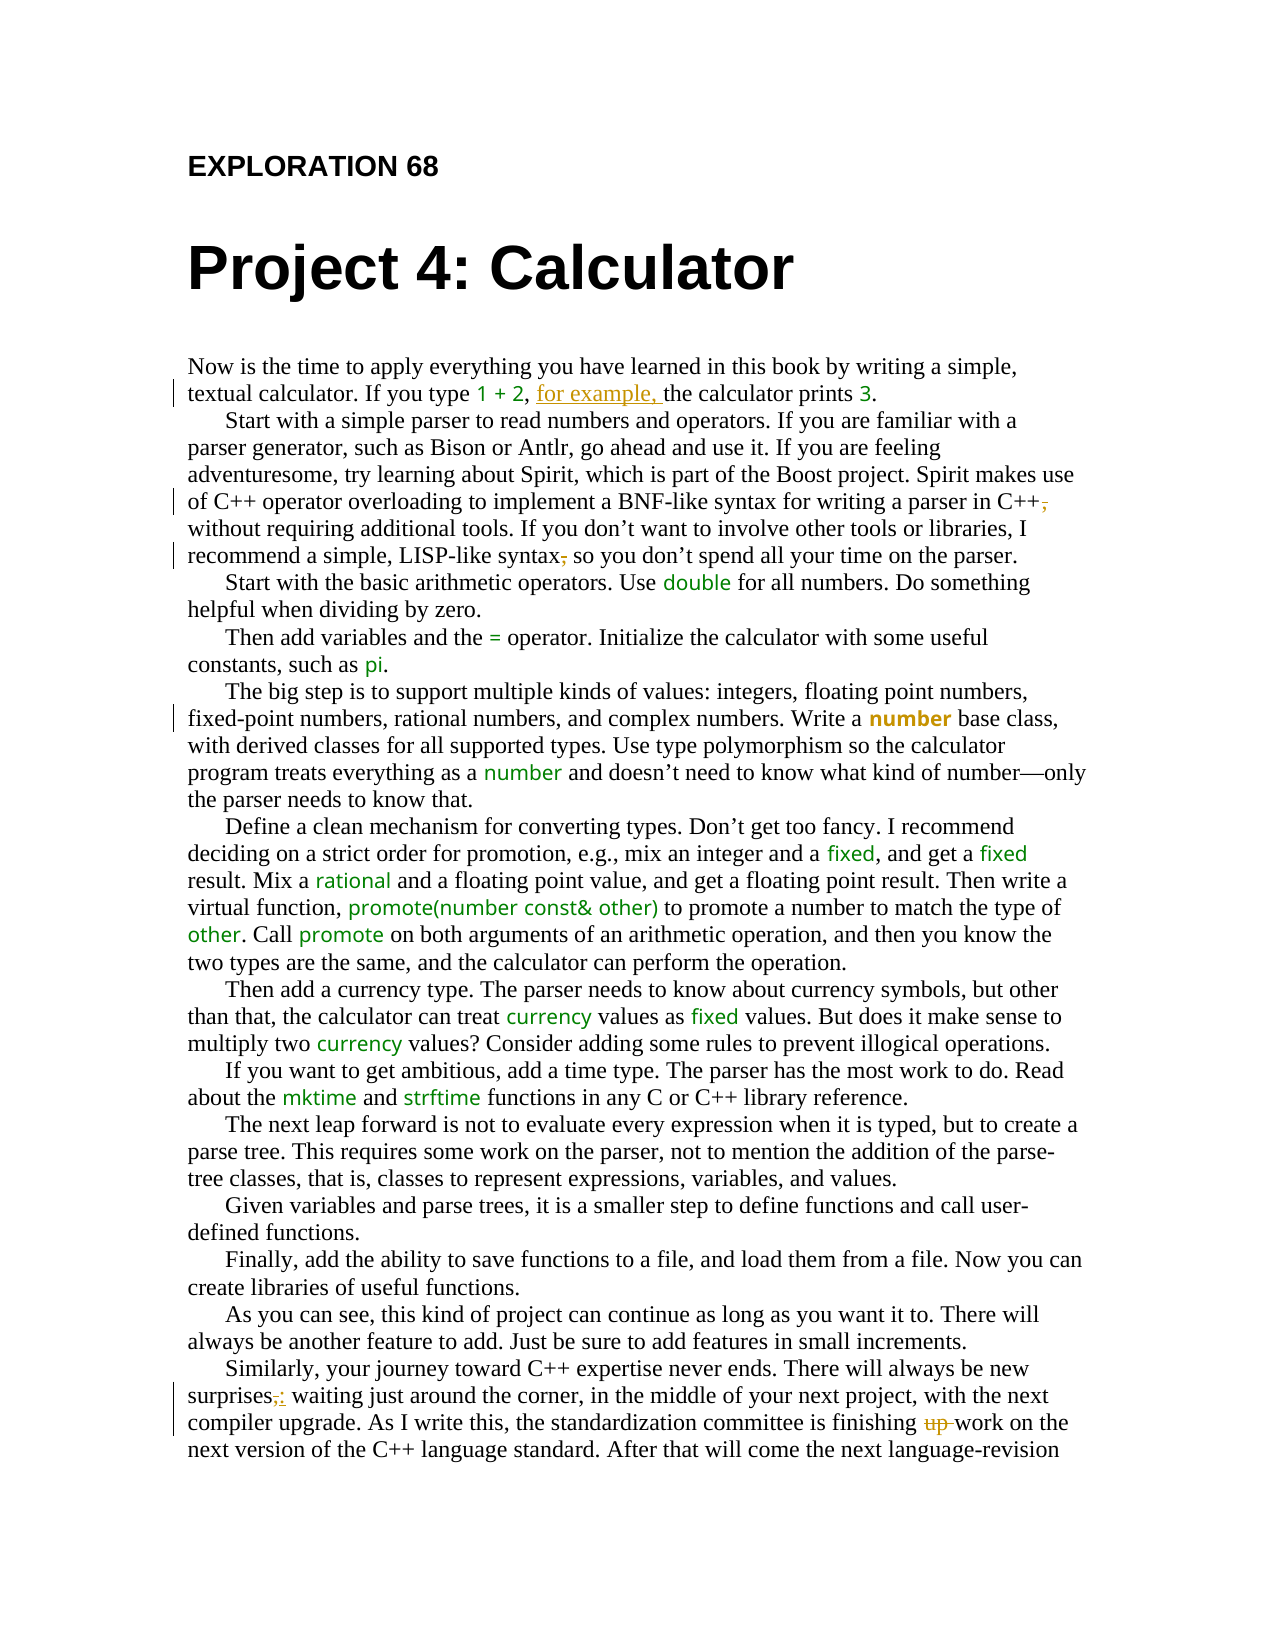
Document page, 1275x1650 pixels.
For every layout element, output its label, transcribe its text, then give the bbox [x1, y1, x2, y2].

title Project 4: Calculator [187, 233, 1087, 302]
text Then add variables and the = operator. Initialize the calculator with some useful constants, such as pi. [187, 623, 1087, 677]
text The big step is to support multiple kinds of values: integers, floating point numbers, fixed-point numbers, rational numbers, and complex numbers. Write a number base class, with derived classes for all supported types. Use type polymorphism so the calculator program treats everything as a number and doesn’t need to know what kind of number—only the parser needs to know that. [187, 677, 1087, 813]
text Similarly, your journey toward C++ expertise never ends. There will always be new surprises: waiting just around the corner, in the middle of your next project, with the next compiler upgrade. As I write this, the standardization committee is finishing work on the next version of the C++ language standard. After that will come the next language-revision [187, 1354, 1087, 1463]
text Now is the time to apply everything you have learned in this book by writing a simple, textual calculator. If you type 1 + 2, for example, the calculator prints 3. [187, 352, 1087, 407]
text Exploration 68 [187, 150, 1087, 183]
text If you want to get ambitious, add a time type. The parser has the most work to do. Read about the mktime and strftime functions in any C or C++ library reference. [187, 1057, 1087, 1111]
text Start with a simple parser to read numbers and operators. If you are familiar with a parser generator, such as Bison or Antlr, go ahead and use it. If you are feeling adventuresome, try learning about Spirit, which is part of the Boost project. Spirit makes use of C++ operator overloading to implement a BNF-like syntax for writing a parser in C++ without requiring additional tools. If you don’t want to involve other tools or libraries, I recommend a simple, LISP-like syntax so you don’t spend all your time on the parser. [187, 407, 1087, 569]
text As you can see, this kind of project can continue as long as you want it to. There will always be another feature to add. Just be sure to add features in small increments. [187, 1300, 1087, 1354]
text Start with the basic arithmetic operators. Use double for all numbers. Do something helpful when dividing by zero. [187, 569, 1087, 623]
text Define a clean mechanism for converting types. Don’t get too fancy. I recommend deciding on a strict order for promotion, e.g., mix an integer and a fixed, and get a fixed result. Mix a rational and a floating point value, and get a floating point result. Then write a virtual function, promote(number const& other) to promote a number to match the type of other. Call promote on both arguments of an arithmetic operation, and then you know the two types are the same, and the calculator can perform the operation. [187, 813, 1087, 975]
text Given variables and parse trees, it is a smaller step to define functions and call user-defined functions. [187, 1192, 1087, 1246]
text Finally, add the ability to save functions to a file, and load them from a file. Now you can create libraries of useful functions. [187, 1246, 1087, 1300]
text Then add a currency type. The parser needs to know about currency symbols, but other than that, the calculator can treat currency values as fixed values. But does it make sense to multiply two currency values? Consider adding some rules to prevent illogical operations. [187, 975, 1087, 1057]
text The next leap forward is not to evaluate every expression when it is typed, but to create a parse tree. This requires some work on the parser, not to mention the addition of the parse-tree classes, that is, classes to represent expressions, variables, and values. [187, 1111, 1087, 1192]
